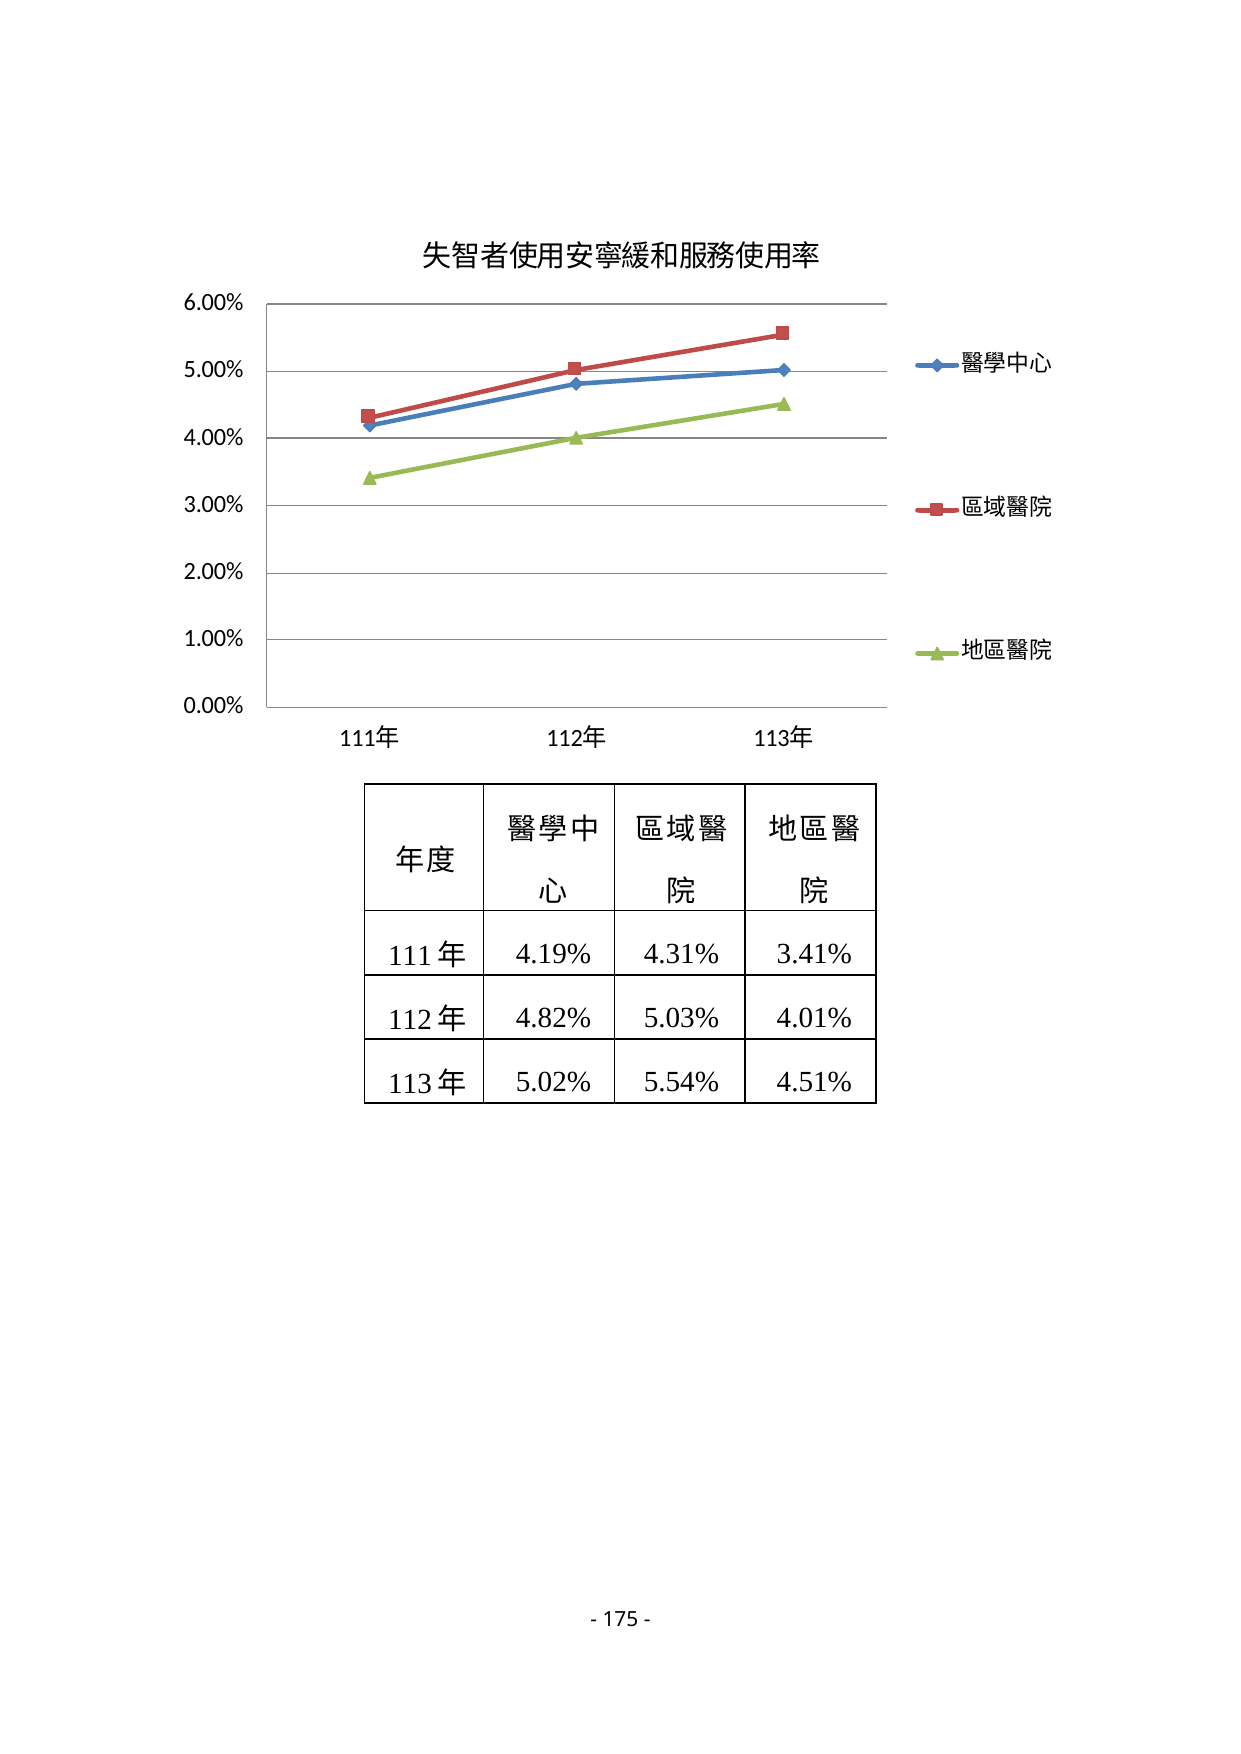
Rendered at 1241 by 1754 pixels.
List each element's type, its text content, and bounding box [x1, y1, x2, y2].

table_cell 4.31% [615, 911, 744, 974]
table_header 區域醫院 [615, 785, 744, 910]
table_header 年度 [365, 785, 483, 910]
table_cell 111年 [365, 911, 483, 974]
table_header 醫學中心 [484, 785, 614, 910]
table_cell 5.03% [615, 976, 744, 1038]
table_cell 3.41% [746, 911, 875, 974]
table_cell 5.02% [484, 1040, 614, 1102]
table_cell 112年 [365, 976, 483, 1038]
table_cell 4.82% [484, 976, 614, 1038]
table_cell 4.01% [746, 976, 875, 1038]
table_header 地區醫院 [746, 785, 875, 910]
table_cell 4.51% [746, 1040, 875, 1102]
table_cell 5.54% [615, 1040, 744, 1102]
table_cell 4.19% [484, 911, 614, 974]
table_cell 113年 [365, 1040, 483, 1102]
